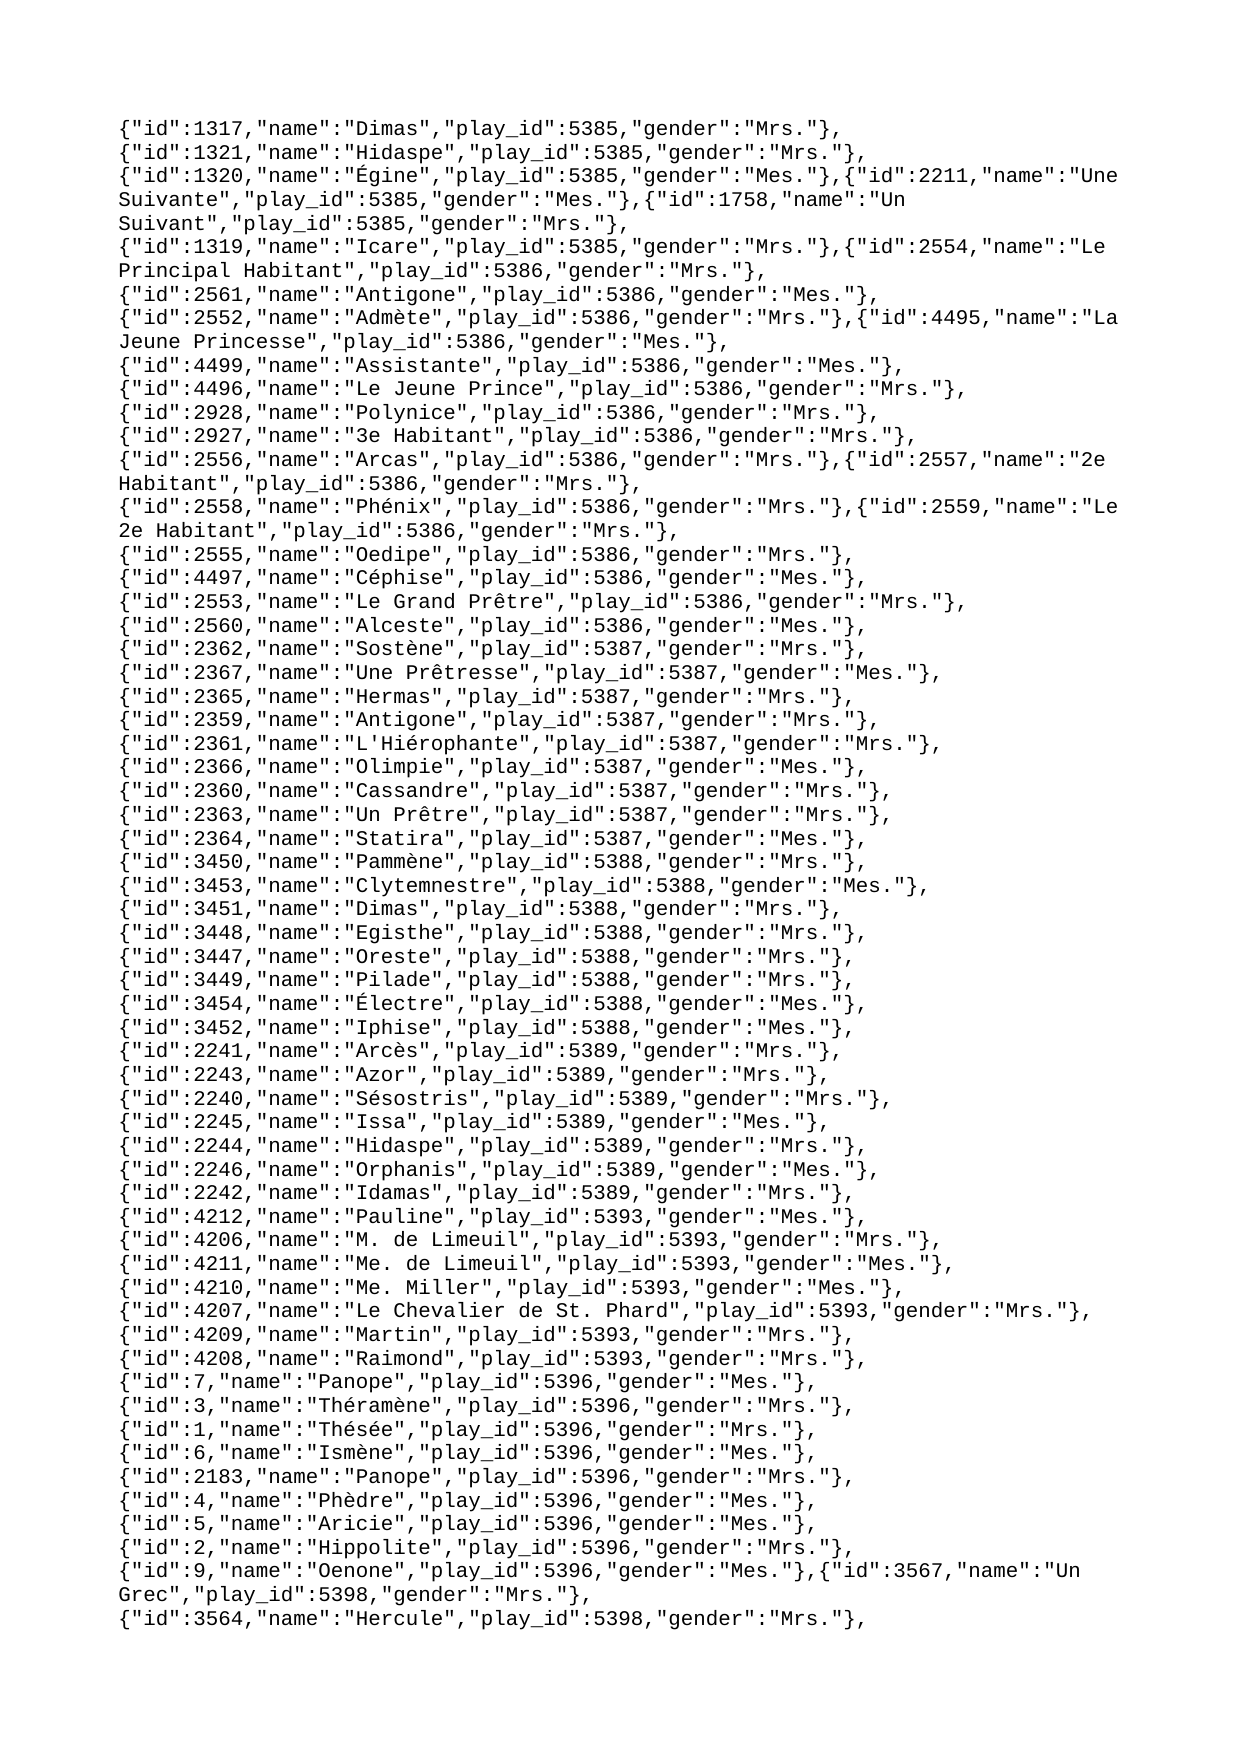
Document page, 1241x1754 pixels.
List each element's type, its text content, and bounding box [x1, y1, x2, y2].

text {"id":1317,"name":"Dimas","play_id":5385,"gender":"Mrs."},{"id":1321,"name":"Hidaspe","play_id":5385,"gender":"Mrs."},{"id":1320,"name":"Égine","play_id":5385,"gender":"Mes."},{"id":2211,"name":"Une Suivante","play_id":5385,"gender":"Mes."},{"id":1758,"name":"Un Suivant","play_id":5385,"gender":"Mrs."},{"id":1319,"name":"Icare","play_id":5385,"gender":"Mrs."},{"id":2554,"name":"Le Principal Habitant","play_id":5386,"gender":"Mrs."},{"id":2561,"name":"Antigone","play_id":5386,"gender":"Mes."},{"id":2552,"name":"Admète","play_id":5386,"gender":"Mrs."},{"id":4495,"name":"La Jeune Princesse","play_id":5386,"gender":"Mes."},{"id":4499,"name":"Assistante","play_id":5386,"gender":"Mes."},{"id":4496,"name":"Le Jeune Prince","play_id":5386,"gender":"Mrs."},{"id":2928,"name":"Polynice","play_id":5386,"gender":"Mrs."},{"id":2927,"name":"3e Habitant","play_id":5386,"gender":"Mrs."},{"id":2556,"name":"Arcas","play_id":5386,"gender":"Mrs."},{"id":2557,"name":"2e Habitant","play_id":5386,"gender":"Mrs."},{"id":2558,"name":"Phénix","play_id":5386,"gender":"Mrs."},{"id":2559,"name":"Le 2e Habitant","play_id":5386,"gender":"Mrs."},{"id":2555,"name":"Oedipe","play_id":5386,"gender":"Mrs."},{"id":4497,"name":"Céphise","play_id":5386,"gender":"Mes."},{"id":2553,"name":"Le Grand Prêtre","play_id":5386,"gender":"Mrs."},{"id":2560,"name":"Alceste","play_id":5386,"gender":"Mes."},{"id":2362,"name":"Sostène","play_id":5387,"gender":"Mrs."},{"id":2367,"name":"Une Prêtresse","play_id":5387,"gender":"Mes."},{"id":2365,"name":"Hermas","play_id":5387,"gender":"Mrs."},{"id":2359,"name":"Antigone","play_id":5387,"gender":"Mrs."},{"id":2361,"name":"L'Hiérophante","play_id":5387,"gender":"Mrs."},{"id":2366,"name":"Olimpie","play_id":5387,"gender":"Mes."},{"id":2360,"name":"Cassandre","play_id":5387,"gender":"Mrs."},{"id":2363,"name":"Un Prêtre","play_id":5387,"gender":"Mrs."},{"id":2364,"name":"Statira","play_id":5387,"gender":"Mes."},{"id":3450,"name":"Pammène","play_id":5388,"gender":"Mrs."},{"id":3453,"name":"Clytemnestre","play_id":5388,"gender":"Mes."},{"id":3451,"name":"Dimas","play_id":5388,"gender":"Mrs."},{"id":3448,"name":"Egisthe","play_id":5388,"gender":"Mrs."},{"id":3447,"name":"Oreste","play_id":5388,"gender":"Mrs."},{"id":3449,"name":"Pilade","play_id":5388,"gender":"Mrs."},{"id":3454,"name":"Électre","play_id":5388,"gender":"Mes."},{"id":3452,"name":"Iphise","play_id":5388,"gender":"Mes."},{"id":2241,"name":"Arcès","play_id":5389,"gender":"Mrs."},{"id":2243,"name":"Azor","play_id":5389,"gender":"Mrs."},{"id":2240,"name":"Sésostris","play_id":5389,"gender":"Mrs."},{"id":2245,"name":"Issa","play_id":5389,"gender":"Mes."},{"id":2244,"name":"Hidaspe","play_id":5389,"gender":"Mrs."},{"id":2246,"name":"Orphanis","play_id":5389,"gender":"Mes."},{"id":2242,"name":"Idamas","play_id":5389,"gender":"Mrs."},{"id":4212,"name":"Pauline","play_id":5393,"gender":"Mes."},{"id":4206,"name":"M. de Limeuil","play_id":5393,"gender":"Mrs."},{"id":4211,"name":"Me. de Limeuil","play_id":5393,"gender":"Mes."},{"id":4210,"name":"Me. Miller","play_id":5393,"gender":"Mes."},{"id":4207,"name":"Le Chevalier de St. Phard","play_id":5393,"gender":"Mrs."},{"id":4209,"name":"Martin","play_id":5393,"gender":"Mrs."},{"id":4208,"name":"Raimond","play_id":5393,"gender":"Mrs."},{"id":7,"name":"Panope","play_id":5396,"gender":"Mes."},{"id":3,"name":"Théramène","play_id":5396,"gender":"Mrs."},{"id":1,"name":"Thésée","play_id":5396,"gender":"Mrs."},{"id":6,"name":"Ismène","play_id":5396,"gender":"Mes."},{"id":2183,"name":"Panope","play_id":5396,"gender":"Mrs."},{"id":4,"name":"Phèdre","play_id":5396,"gender":"Mes."},{"id":5,"name":"Aricie","play_id":5396,"gender":"Mes."},{"id":2,"name":"Hippolite","play_id":5396,"gender":"Mrs."},{"id":9,"name":"Oenone","play_id":5396,"gender":"Mes."},{"id":3567,"name":"Un Grec","play_id":5398,"gender":"Mrs."},{"id":3564,"name":"Hercule","play_id":5398,"gender":"Mrs."}, [118, 118, 1122, 1631]
